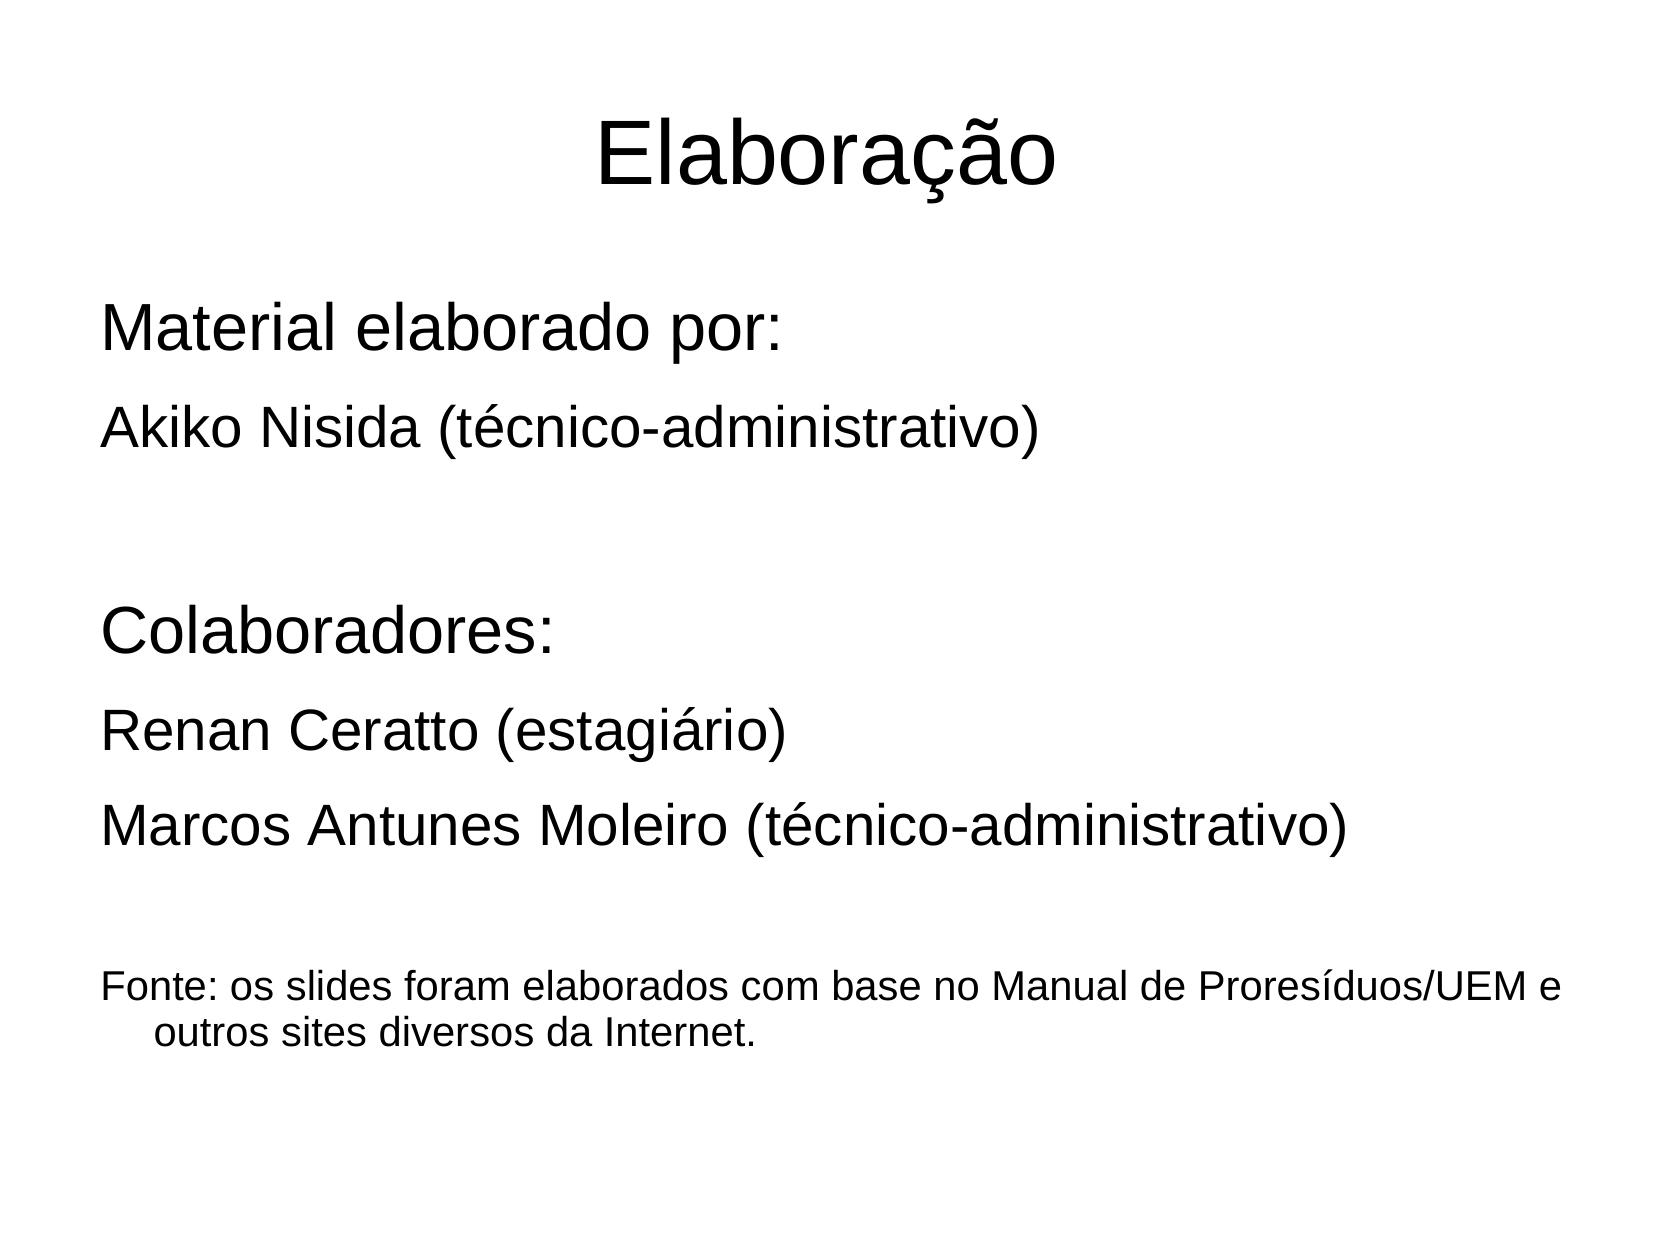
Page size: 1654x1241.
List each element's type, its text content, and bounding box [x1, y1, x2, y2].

title Elaboração [82, 49, 1571, 257]
list Material elaborado por: Akiko Nisida (técnico-administrativo) Colaboradores: Renan Ceratto (estagiário) Marcos Antunes Moleiro (técnico-administrativo) Fonte: os slides foram elaborados com base no Manual de Proresíduos/UEM e outros sites diversos da Internet. [82, 290, 1571, 1094]
